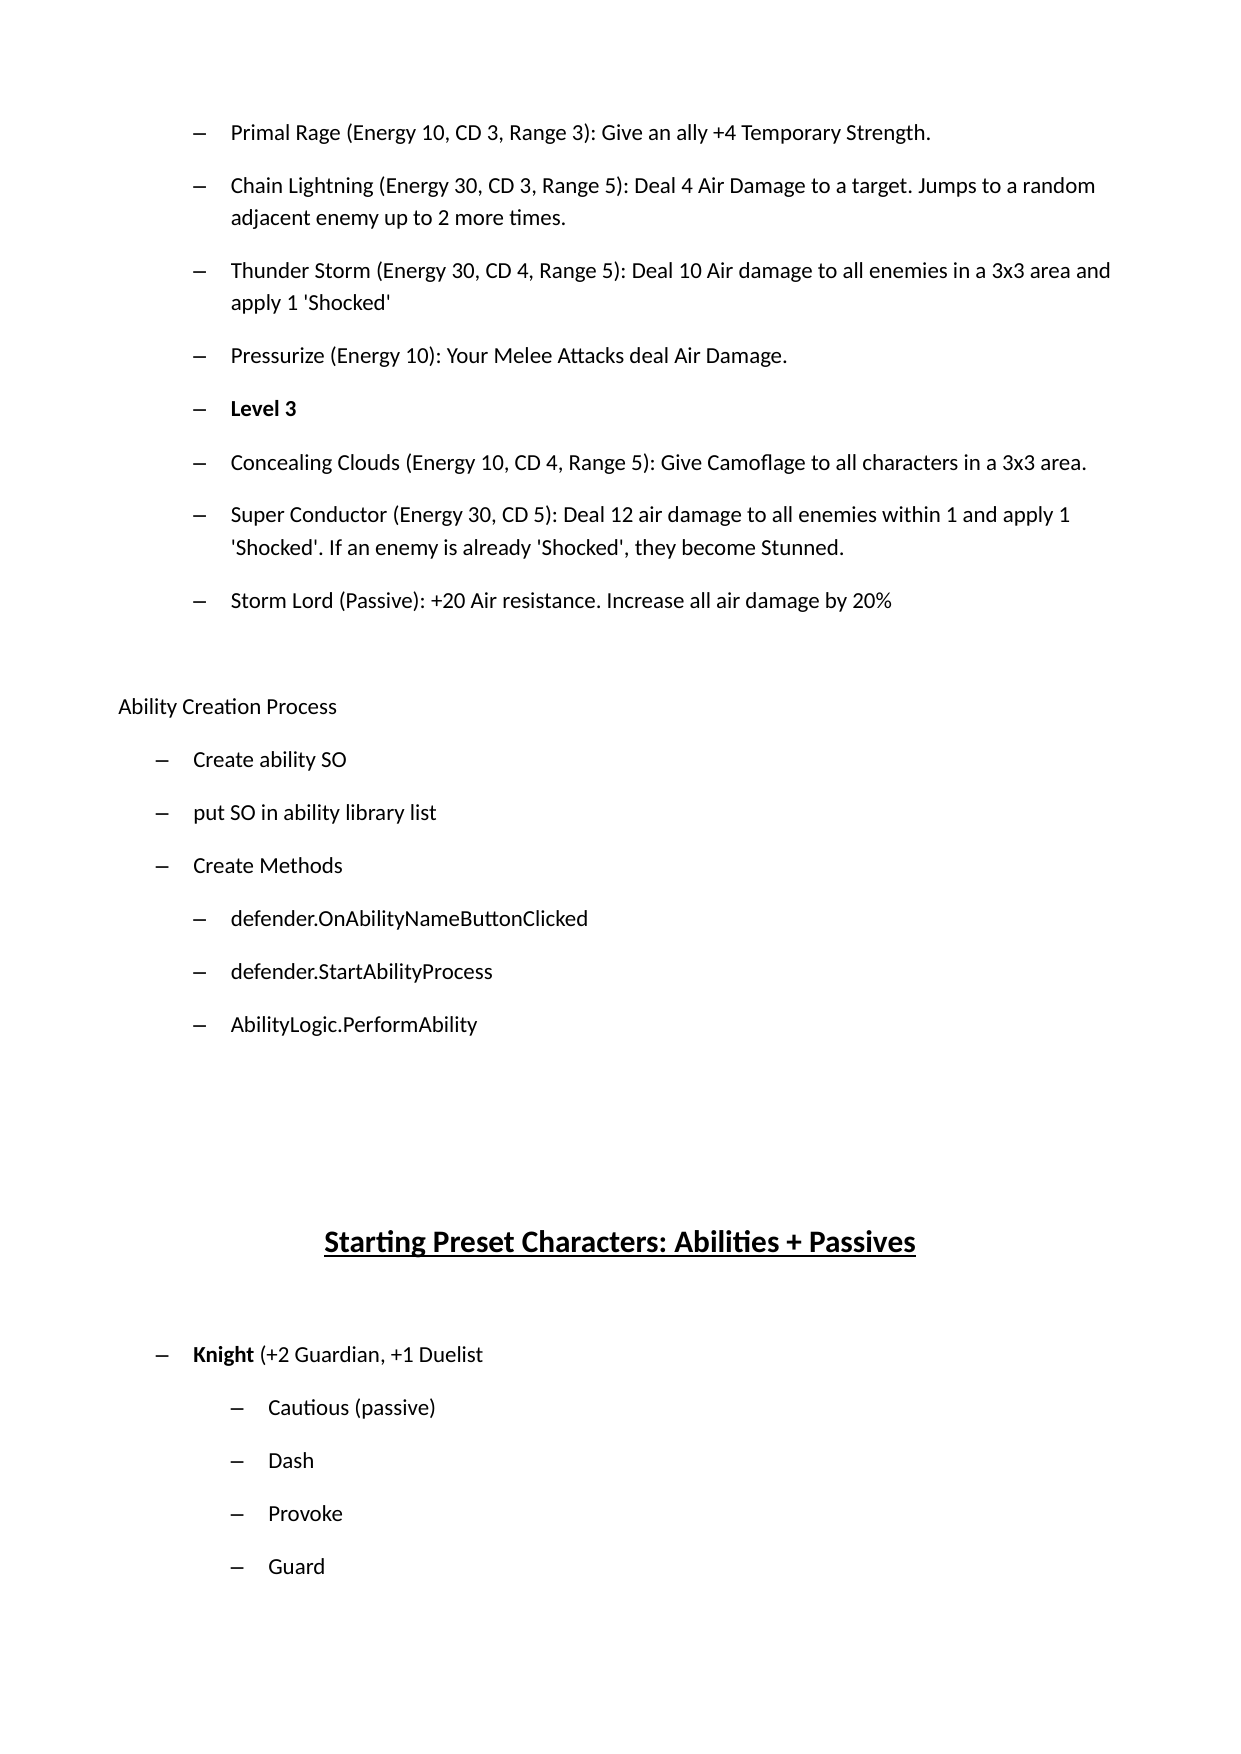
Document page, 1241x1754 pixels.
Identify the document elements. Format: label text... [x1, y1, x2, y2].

list Storm Lord (Passive): +20 Air resistance. Increase all air damage by 20% [193, 586, 1122, 614]
list Create ability SO [156, 745, 1122, 773]
text Ability Creation Process [118, 692, 1122, 720]
list defender.StartAbilityProcess [193, 957, 1122, 985]
list Chain Lightning (Energy 30, CD 3, Range 5): Deal 4 Air Damage to a target. Jumps to a random adjacent enemy up to 2 more times. [193, 171, 1122, 231]
list Cautious (passive) [231, 1393, 1122, 1421]
list Provoke [231, 1499, 1122, 1527]
list Pressurize (Energy 10): Your Melee Attacks deal Air Damage. [193, 342, 1122, 369]
list put SO in ability library list [156, 798, 1122, 826]
list Knight (+2 Guardian, +1 Duelist [156, 1340, 1122, 1368]
list defender.OnAbilityNameButtonClicked [193, 904, 1122, 932]
list AbilityLogic.PerformAbility [193, 1010, 1122, 1038]
list Super Conductor (Energy 30, CD 5): Deal 12 air damage to all enemies within 1 and apply 1 'Shocked'. If an enemy is already 'Shocked', they become Stunned. [193, 501, 1122, 561]
list Level 3 [193, 394, 1122, 423]
list Primal Rage (Energy 10, CD 3, Range 3): Give an ally +4 Temporary Strength. [193, 118, 1122, 146]
list Create Methods [156, 851, 1122, 879]
list Guard [231, 1552, 1122, 1580]
list Dash [231, 1446, 1122, 1474]
list Concealing Clouds (Energy 10, CD 4, Range 5): Give Camoflage to all characters in a 3x3 area. [193, 448, 1122, 476]
list Thunder Storm (Energy 30, CD 4, Range 5): Deal 10 Air damage to all enemies in a 3x3 area and apply 1 'Shocked' [193, 256, 1122, 317]
text Starting Preset Characters: Abilities + Passives [118, 1222, 1122, 1260]
